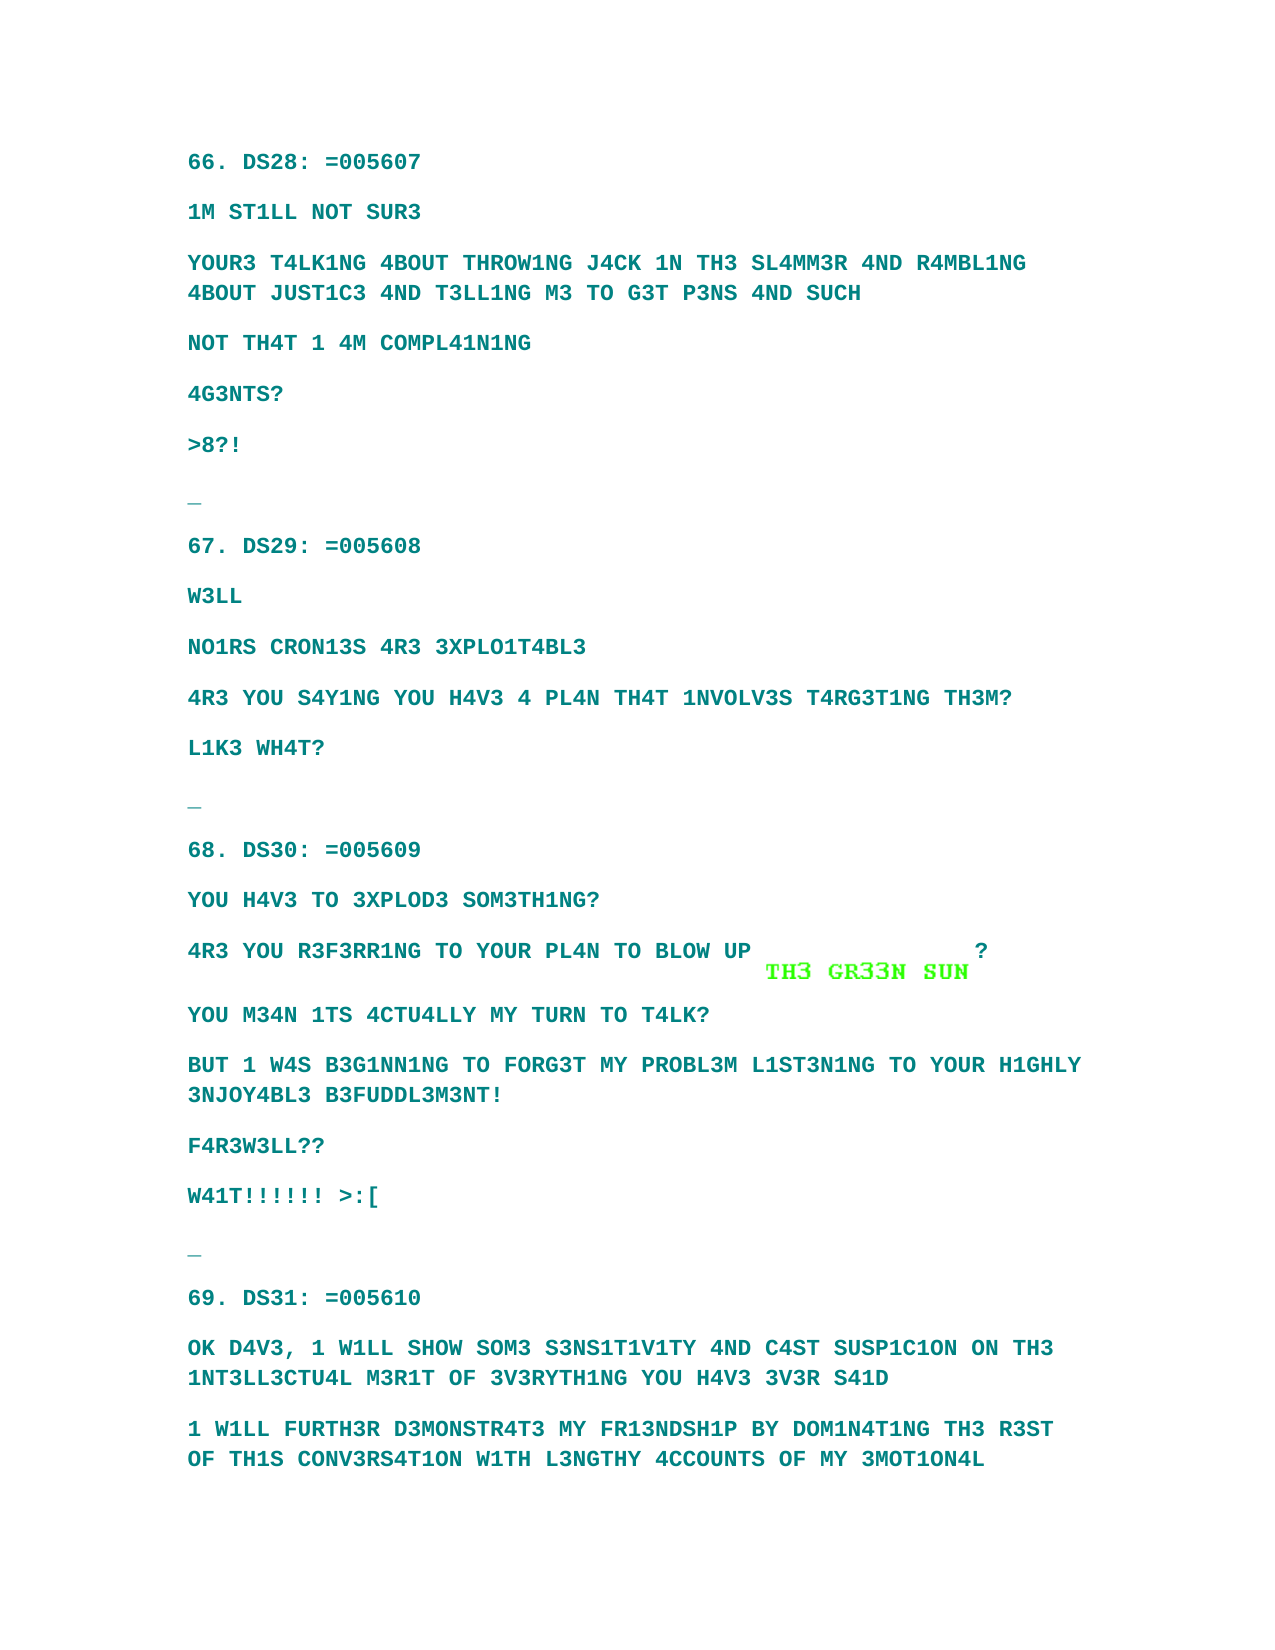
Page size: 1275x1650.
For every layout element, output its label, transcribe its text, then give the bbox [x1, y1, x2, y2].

text 69. DS31: =005610 [187, 1286, 1087, 1312]
text 66. DS28: =005607 [187, 150, 1087, 176]
text OK D4V3, 1 W1LL SHOW SOM3 S3NS1T1V1TY 4ND C4ST SUSP1C1ON ON TH3 1NT3LL3CTU4L M3R1T OF 3V3RYTH1NG YOU H4V3 3V3R S41D [187, 1337, 1087, 1392]
text BUT 1 W4S B3G1NN1NG TO FORG3T MY PROBL3M L1ST3N1NG TO YOUR H1GHLY 3NJOY4BL3 B3FUDDL3M3NT! [187, 1054, 1087, 1109]
text YOU H4V3 TO 3XPLOD3 SOM3TH1NG? [187, 888, 1087, 914]
text 1 W1LL FURTH3R D3MONSTR4T3 MY FR13NDSH1P BY DOM1N4T1NG TH3 R3ST OF TH1S CONV3RS4T1ON W1TH L3NGTHY 4CCOUNTS OF MY 3MOT1ON4L [187, 1417, 1087, 1473]
text 4G3NTS? [187, 382, 1087, 408]
text >8?! [187, 433, 1087, 459]
text F4R3W3LL?? [187, 1134, 1087, 1160]
text _ [187, 483, 1087, 509]
text _ [187, 1236, 1087, 1261]
text 4R3 YOU S4Y1NG YOU H4V3 4 PL4N TH4T 1NVOLV3S T4RG3T1NG TH3M? [187, 686, 1087, 712]
text 67. DS29: =005608 [187, 534, 1087, 560]
text 1M ST1LL NOT SUR3 [187, 201, 1087, 227]
text YOU M34N 1TS 4CTU4LLY MY TURN TO T4LK? [187, 1003, 1087, 1029]
text YOUR3 T4LK1NG 4BOUT THROW1NG J4CK 1N TH3 SL4MM3R 4ND R4MBL1NG 4BOUT JUST1C3 4ND T3LL1NG M3 TO G3T P3NS 4ND SUCH [187, 251, 1087, 307]
text NO1RS CRON13S 4R3 3XPLO1T4BL3 [187, 635, 1087, 661]
text 68. DS30: =005609 [187, 838, 1087, 864]
text L1K3 WH4T? [187, 737, 1087, 763]
text 4R3 YOU R3F3RR1NG TO YOUR PL4N TO BLOW UP ? [187, 939, 1087, 978]
text NOT TH4T 1 4M COMPL41N1NG [187, 332, 1087, 358]
text _ [187, 787, 1087, 813]
text W3LL [187, 585, 1087, 611]
text W41T!!!!!! >:[ [187, 1185, 1087, 1211]
